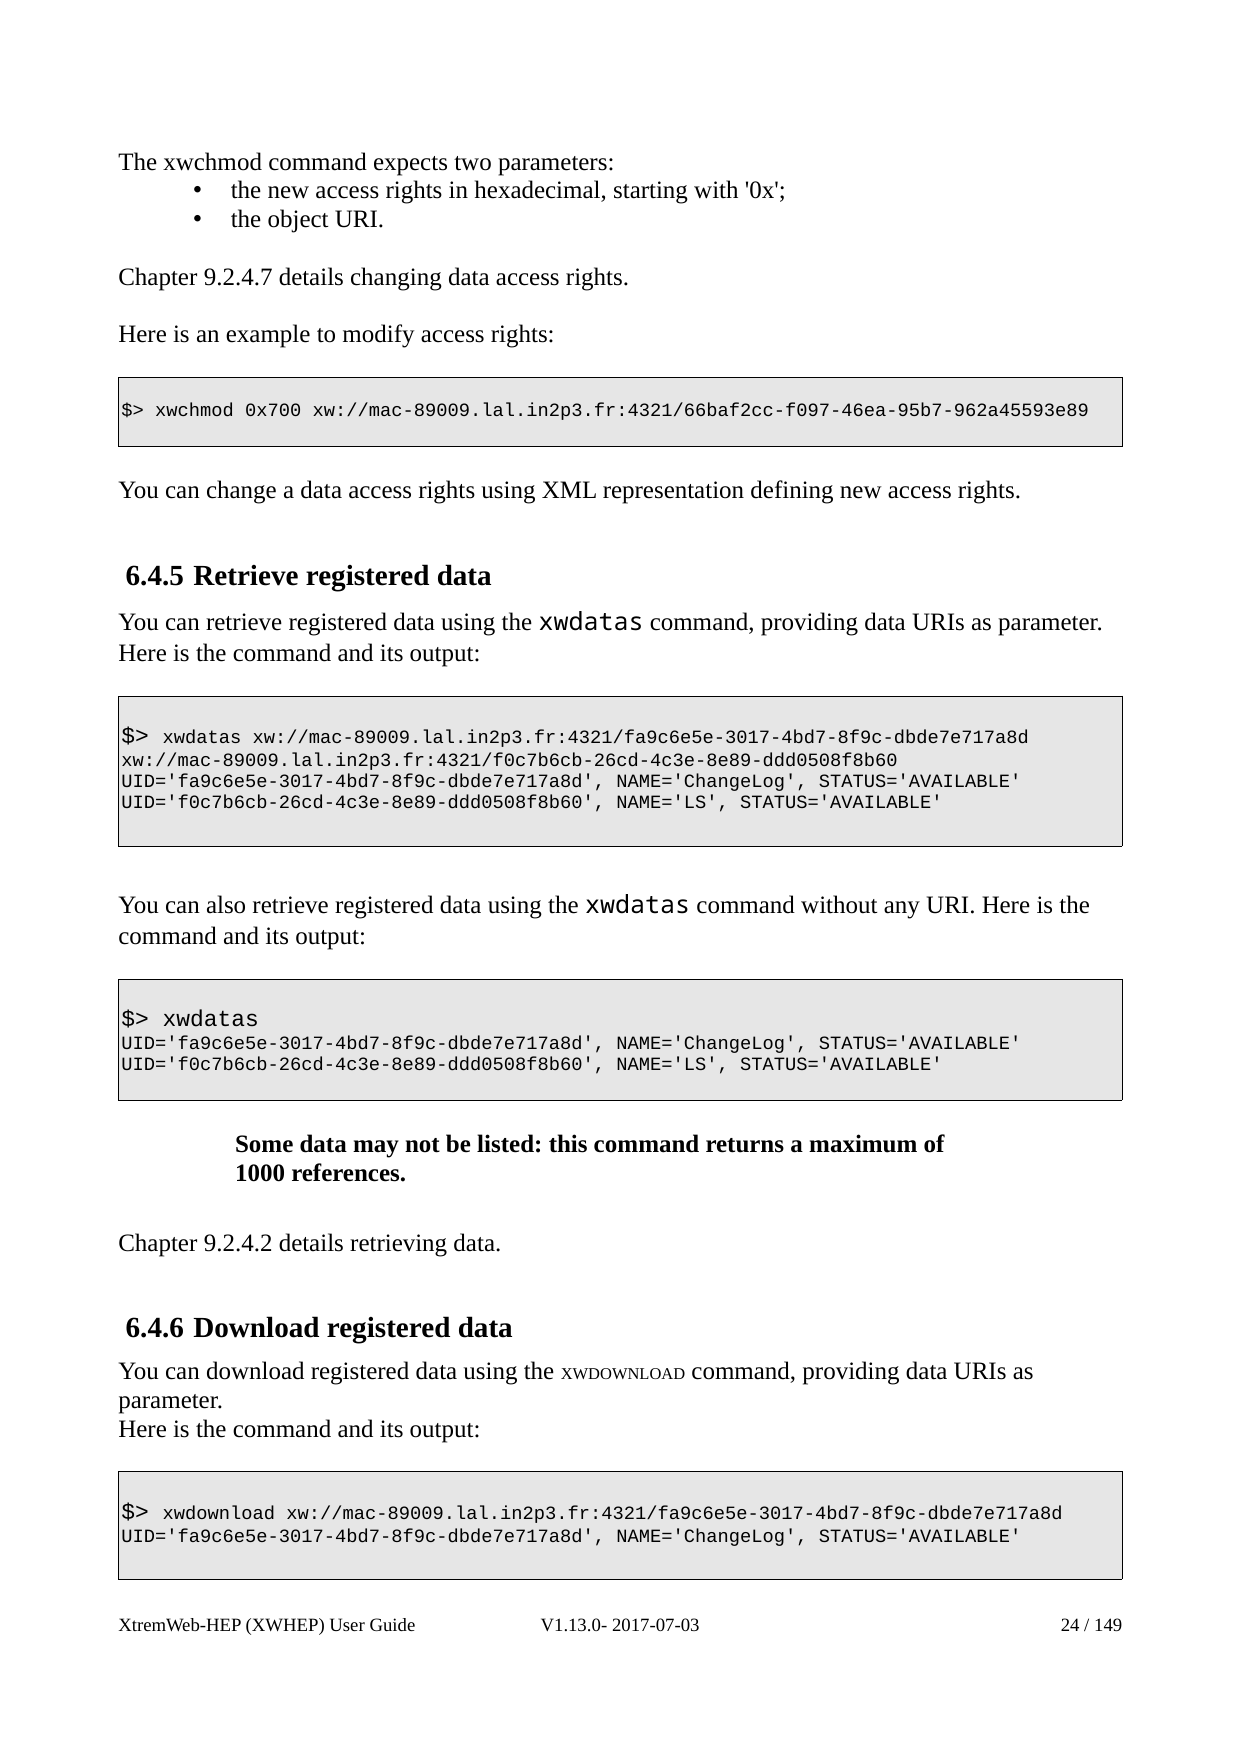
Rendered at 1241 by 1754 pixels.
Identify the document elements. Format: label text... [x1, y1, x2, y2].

subtitle Retrieve registered data [118, 558, 1122, 591]
text Chapter 9.2.4.7 details changing data access rights. [118, 262, 1122, 291]
text $> xwchmod 0x700 xw://mac-89009.lal.in2p3.fr:4321/66baf2cc-f097-46ea-95b7-962a45593e89 [119, 398, 1122, 419]
list the object URI. [193, 204, 1122, 233]
text UID='fa9c6e5e-3017-4bd7-8f9c-dbde7e717a8d', NAME='ChangeLog', STATUS='AVAILABLE' [119, 1523, 1122, 1544]
text UID='f0c7b6cb-26cd-4c3e-8e89-ddd0508f8b60', NAME='LS', STATUS='AVAILABLE' [119, 790, 1122, 811]
text You can retrieve registered data using the xwdatas command, providing data URIs as parameter. [118, 604, 1122, 638]
text You can also retrieve registered data using the xwdatas command without any URI. Here is the command and its output: [118, 887, 1122, 950]
text The xwchmod command expects two parameters: [118, 147, 1122, 176]
text $> xwdatas [119, 1005, 1122, 1031]
text UID='fa9c6e5e-3017-4bd7-8f9c-dbde7e717a8d', NAME='ChangeLog', STATUS='AVAILABLE' [119, 769, 1122, 790]
text Here is the command and its output: [118, 1414, 1122, 1443]
text UID='fa9c6e5e-3017-4bd7-8f9c-dbde7e717a8d', NAME='ChangeLog', STATUS='AVAILABLE' [119, 1031, 1122, 1052]
text Here is the command and its output: [118, 638, 1122, 667]
list the new access rights in hexadecimal, starting with '0x'; [193, 176, 1122, 204]
text Chapter 9.2.4.2 details retrieving data. [118, 1228, 1122, 1257]
text Some data may not be listed: this command returns a maximum of 1000 references. [235, 1129, 946, 1187]
text You can download registered data using the xwdownload command, providing data URIs as parameter. [118, 1356, 1122, 1414]
text You can change a data access rights using XML representation defining new access rights. [118, 475, 1122, 504]
subtitle Download registered data [118, 1310, 1122, 1344]
text Here is an example to modify access rights: [118, 319, 1122, 348]
text $> xwdownload xw://mac-89009.lal.in2p3.fr:4321/fa9c6e5e-3017-4bd7-8f9c-dbde7e717a8d [119, 1497, 1122, 1523]
text $> xwdatas xw://mac-89009.lal.in2p3.fr:4321/fa9c6e5e-3017-4bd7-8f9c-dbde7e717a8d xw://mac-89009.lal.in2p3.fr:4321/f0c7b6cb-26cd-4c3e-8e89-ddd0508f8b60 [119, 721, 1122, 769]
text UID='f0c7b6cb-26cd-4c3e-8e89-ddd0508f8b60', NAME='LS', STATUS='AVAILABLE' [119, 1052, 1122, 1073]
